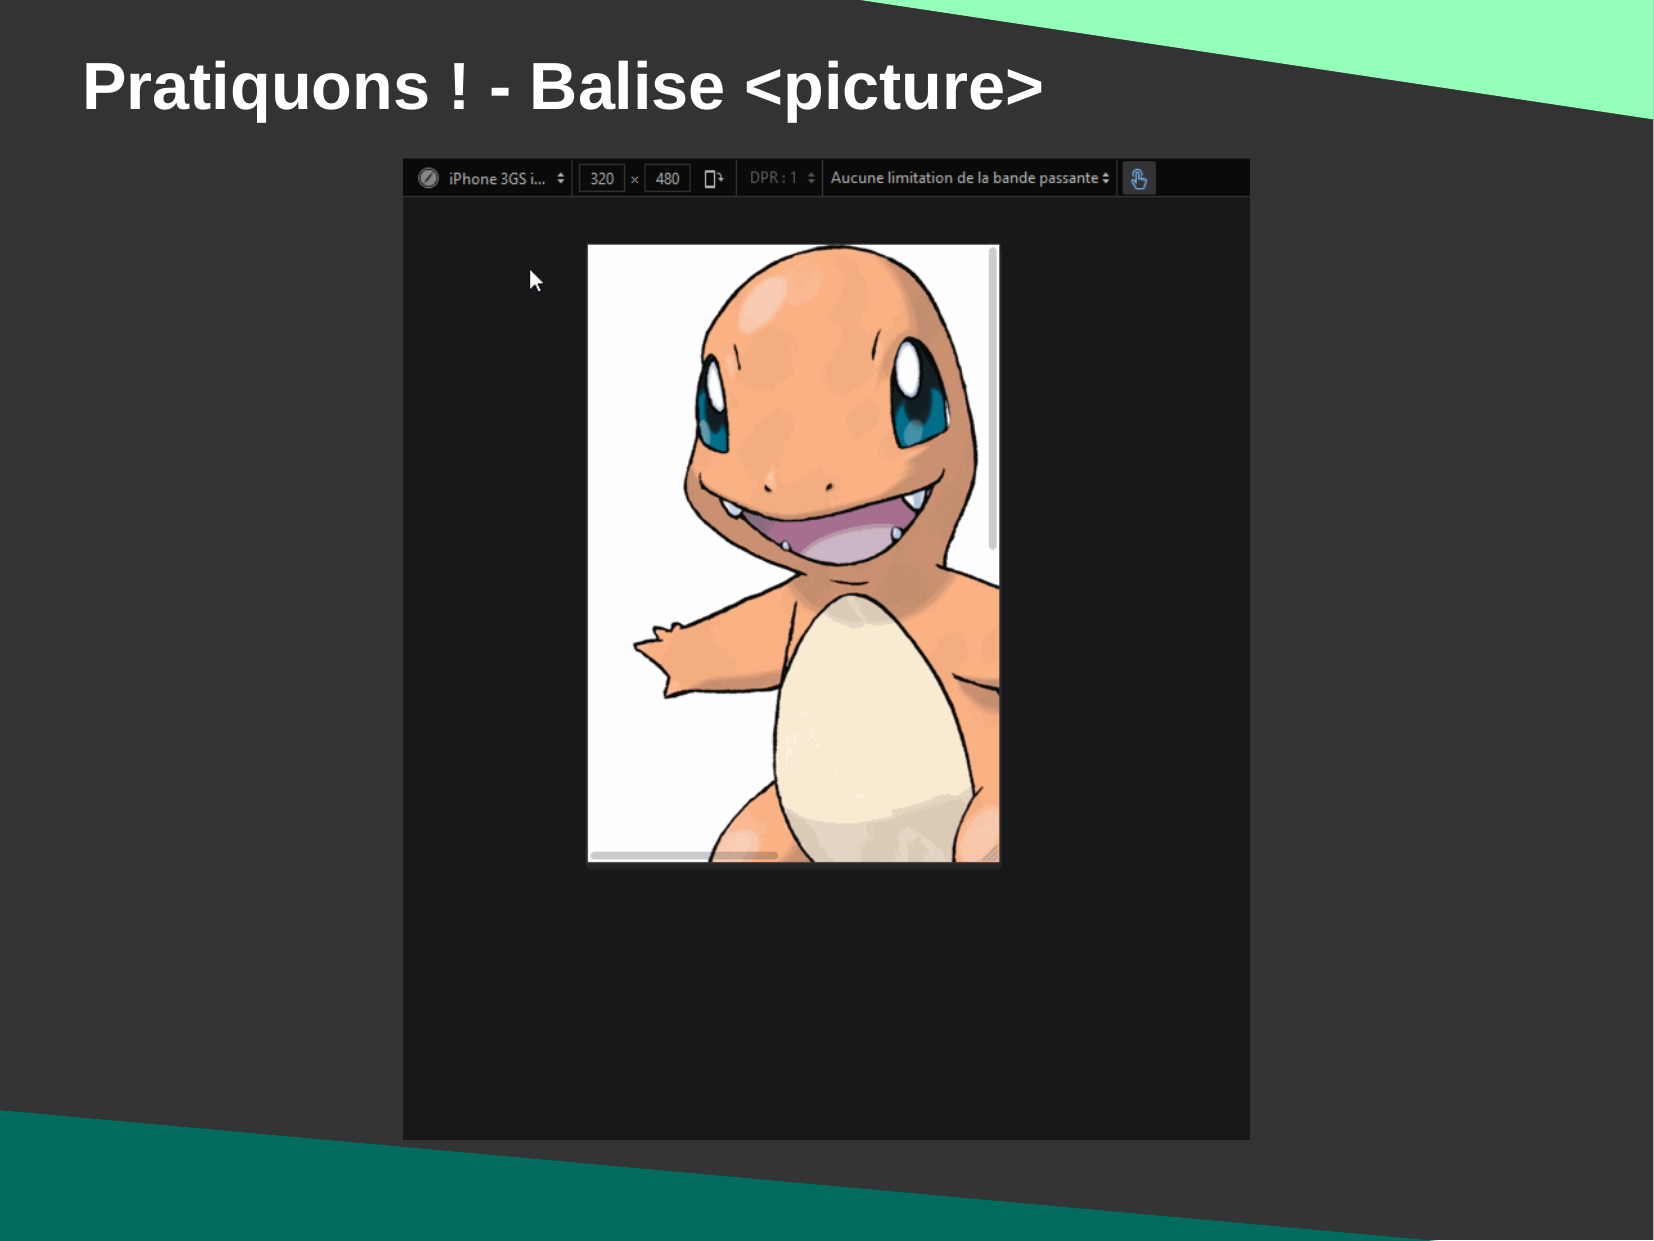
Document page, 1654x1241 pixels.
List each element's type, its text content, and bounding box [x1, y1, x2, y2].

title Pratiquons ! - Balise <picture> [82, 49, 1571, 152]
picture [403, 151, 1250, 1140]
text_box [860, 0, 1654, 120]
